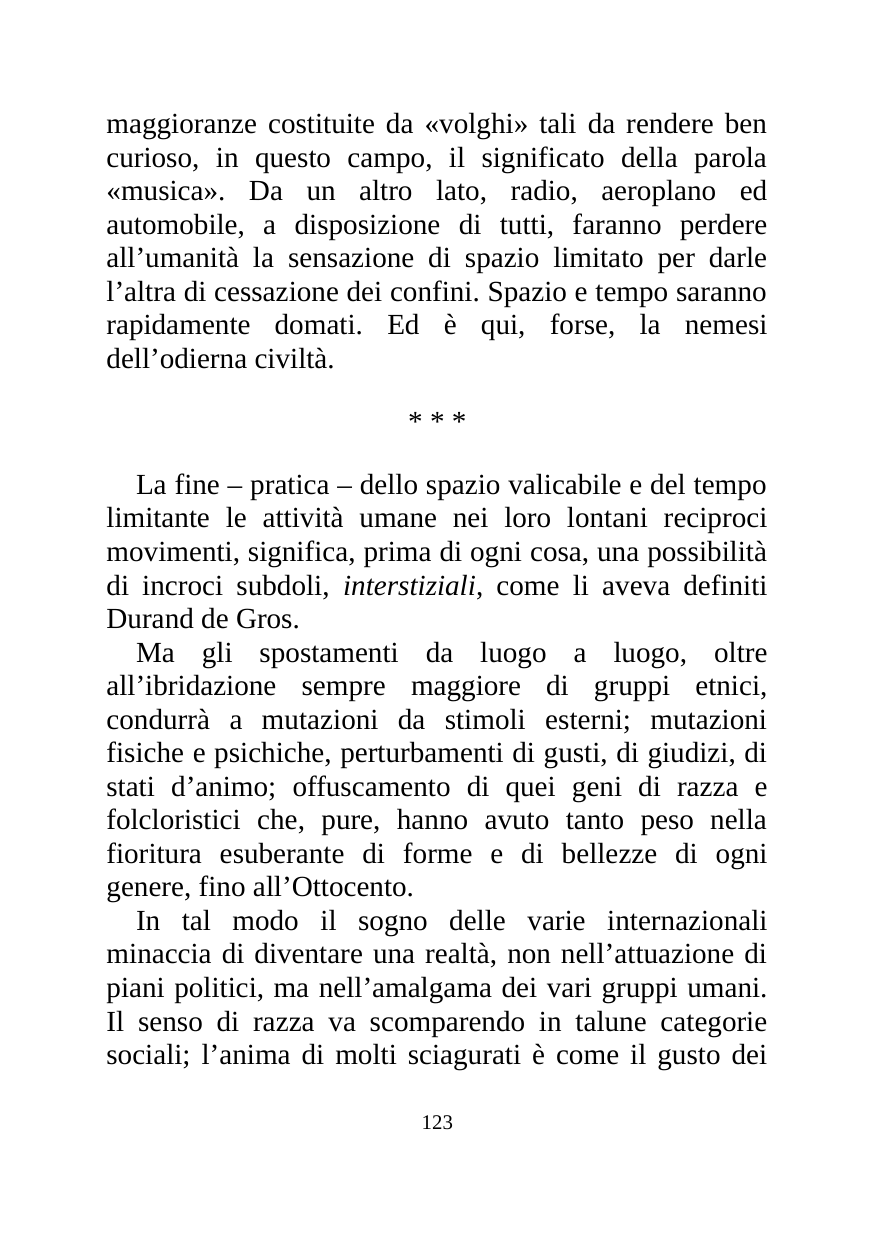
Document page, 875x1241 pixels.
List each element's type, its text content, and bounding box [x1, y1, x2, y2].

text maggioranze costituite da «volghi» tali da rendere ben curioso, in questo campo, il significato della parola «musica». Da un altro lato, radio, aeroplano ed automobile, a disposizione di tutti, faranno perdere all’umanità la sensazione di spazio limitato per darle l’altra di cessazione dei confini. Spazio e tempo saranno rapidamente domati. Ed è qui, forse, la nemesi dell’odierna civiltà. [106, 106, 768, 374]
text * * * [106, 404, 768, 438]
text La fine – pratica – dello spazio valicabile e del tempo limitante le attività umane nei loro lontani reciproci movimenti, significa, prima di ogni cosa, una possibilità di incroci subdoli, interstiziali, come li aveva definiti Durand de Gros. [106, 467, 768, 635]
text In tal modo il sogno delle varie internazionali minaccia di diventare una realtà, non nell’attuazione di piani politici, ma nell’amalgama dei vari gruppi umani. Il senso di razza va scomparendo in talune categorie sociali; l’anima di molti sciagurati è come il gusto dei [106, 903, 768, 1071]
text Ma gli spostamenti da luogo a luogo, oltre all’ibridazione sempre maggiore di gruppi etnici, condurrà a mutazioni da stimoli esterni; mutazioni fisiche e psichiche, perturbamenti di gusti, di giudizi, di stati d’animo; offuscamento di quei geni di razza e folcloristici che, pure, hanno avuto tanto peso nella fioritura esuberante di forme e di bellezze di ogni genere, fino all’Ottocento. [106, 635, 768, 903]
